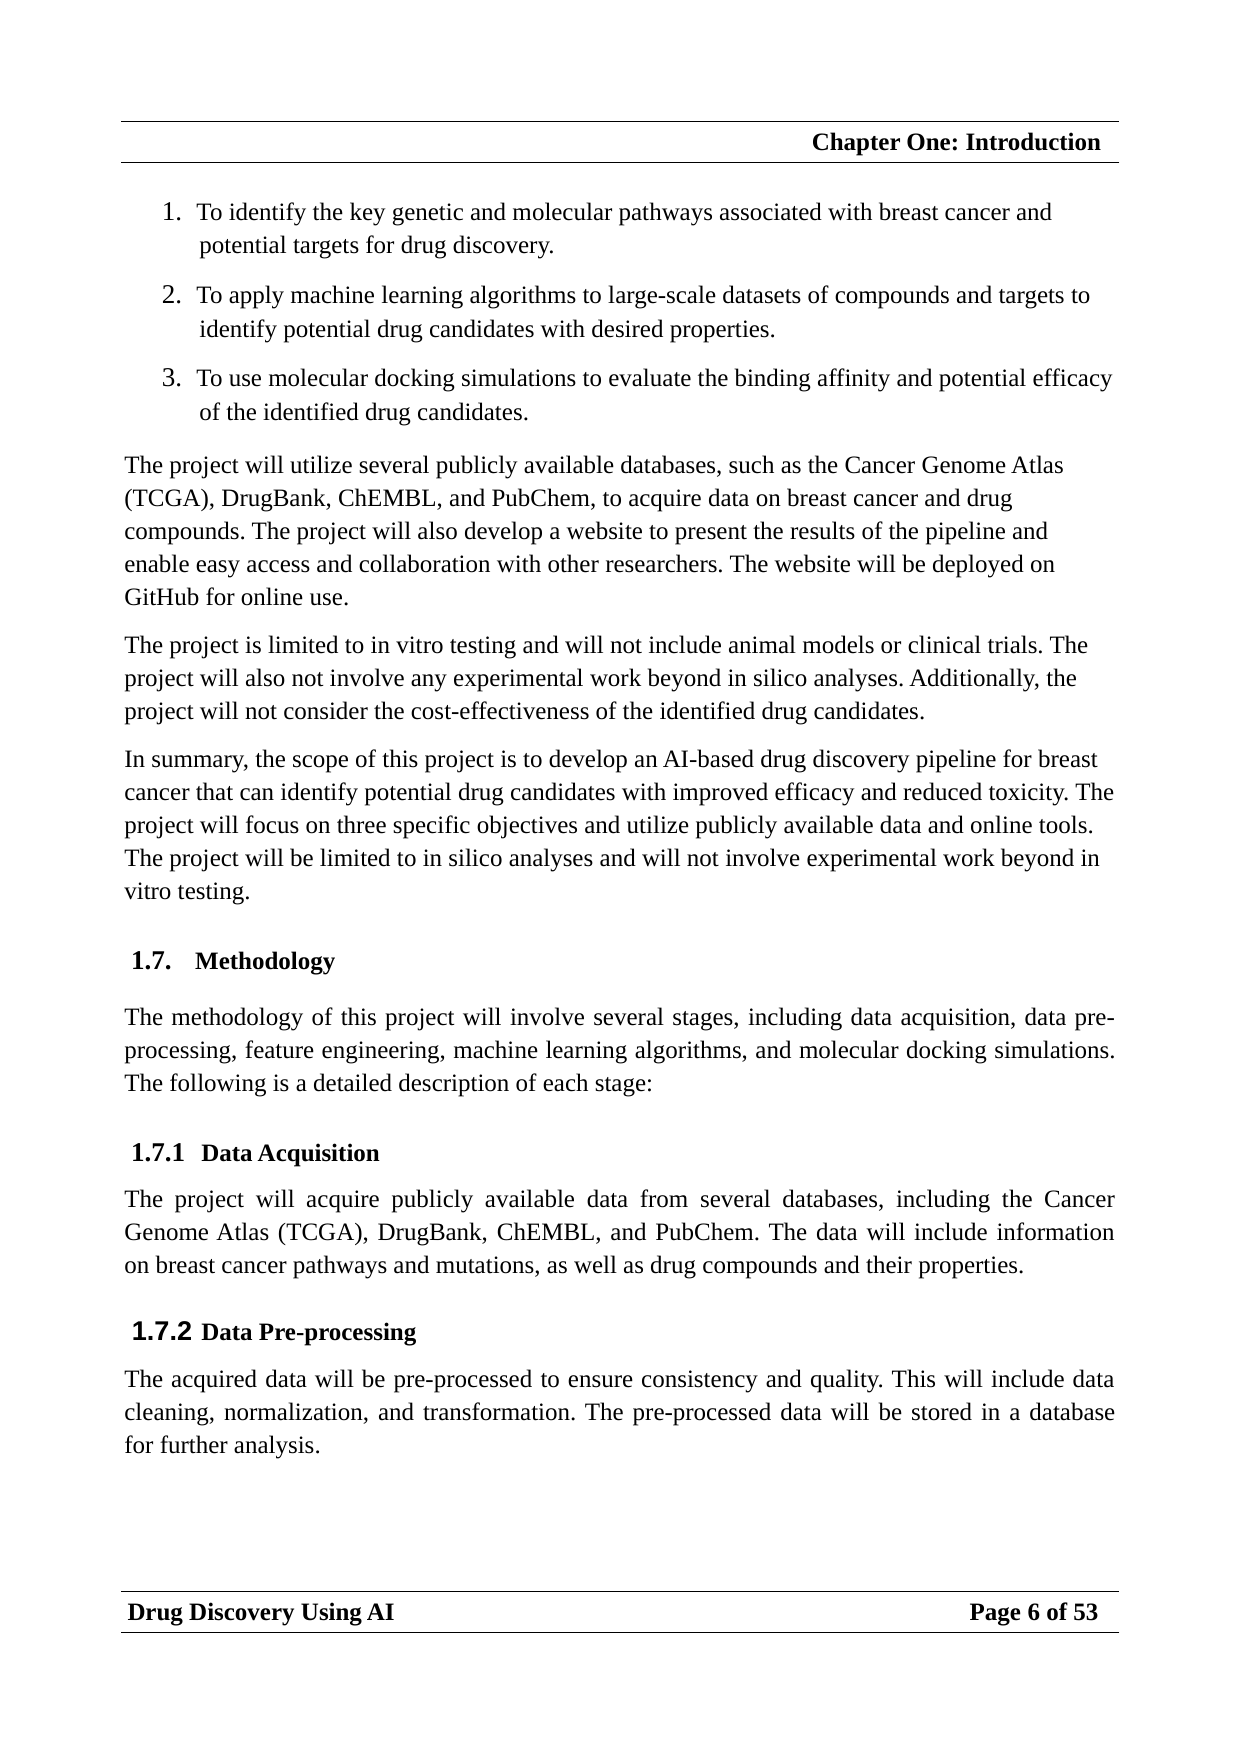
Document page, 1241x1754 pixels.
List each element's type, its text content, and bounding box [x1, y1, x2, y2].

subtitle Methodology [121, 941, 1119, 975]
list To apply machine learning algorithms to large-scale datasets of compounds and targets to identify potential drug candidates with desired properties. [159, 275, 1119, 342]
text The methodology of this project will involve several stages, including data acquisition, data pre-processing, feature engineering, machine learning algorithms, and molecular docking simulations. The following is a detailed description of each stage: [121, 999, 1119, 1096]
text The project will utilize several publicly available databases, such as the Cancer Genome Atlas (TCGA), DrugBank, ChEMBL, and PubChem, to acquire data on breast cancer and drug compounds. The project will also develop a website to present the results of the pipeline and enable easy access and collaboration with other researchers. The website will be deployed on GitHub for online use. [121, 447, 1119, 611]
text The acquired data will be pre-processed to ensure consistency and quality. This will include data cleaning, normalization, and transformation. The pre-processed data will be stored in a database for further analysis. [121, 1361, 1119, 1459]
text The project is limited to in vitro testing and will not include animal models or clinical trials. The project will also not involve any experimental work beyond in silico analyses. Additionally, the project will not consider the cost-effectiveness of the identified drug candidates. [121, 627, 1119, 725]
text In summary, the scope of this project is to develop an AI-based drug discovery pipeline for breast cancer that can identify potential drug candidates with improved efficacy and reduced toxicity. The project will focus on three specific objectives and utilize publicly available data and online tools. The project will be limited to in silico analyses and will not involve experimental work beyond in vitro testing. [121, 741, 1119, 904]
list To identify the key genetic and molecular pathways associated with breast cancer and potential targets for drug discovery. [159, 192, 1119, 259]
subtitle Data Pre-processing [121, 1309, 1119, 1346]
list To use molecular docking simulations to evaluate the binding affinity and potential efficacy of the identified drug candidates. [159, 358, 1119, 428]
text The project will acquire publicly available data from several databases, including the Cancer Genome Atlas (TCGA), DrugBank, ChEMBL, and PubChem. The data will include information on breast cancer pathways and mutations, as well as drug compounds and their properties. [121, 1181, 1119, 1279]
subtitle Data Acquisition [121, 1133, 1119, 1167]
